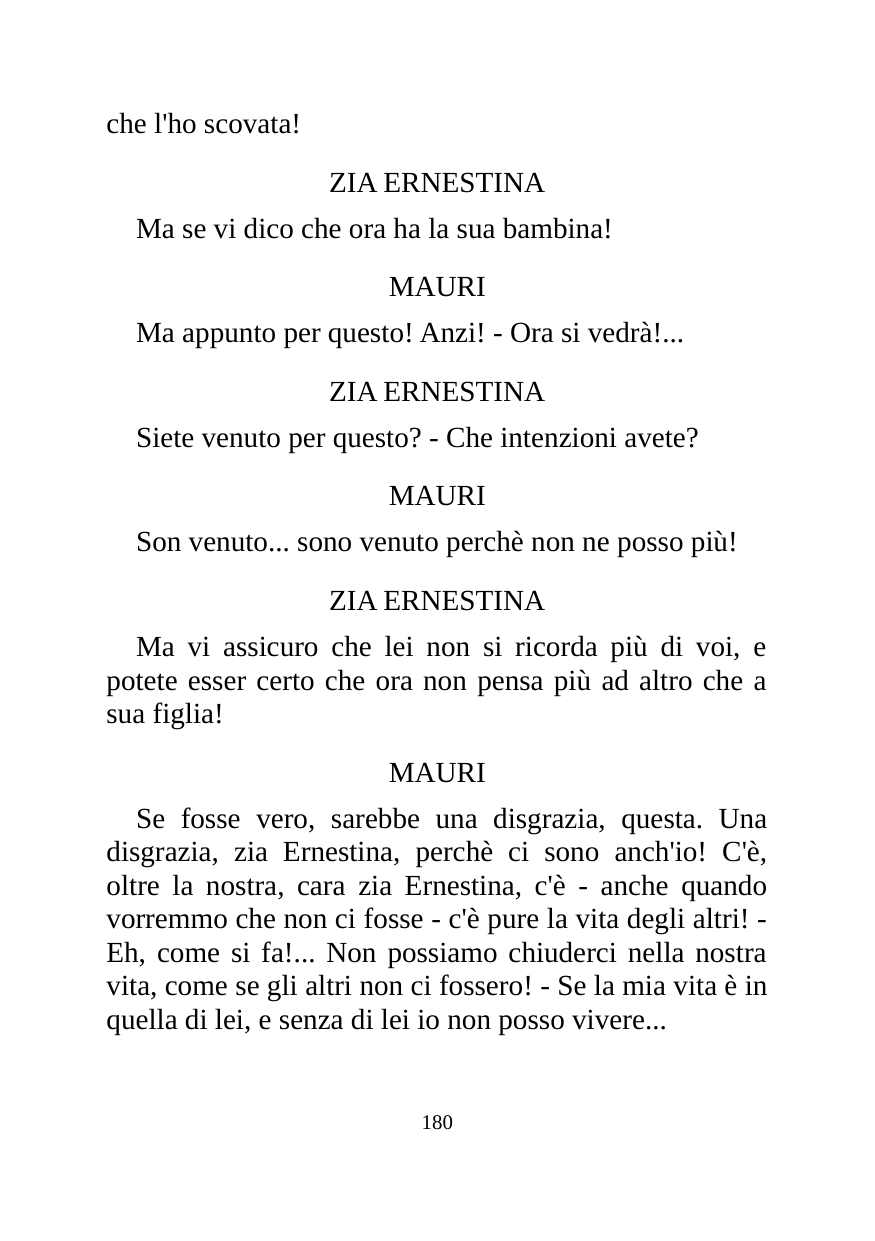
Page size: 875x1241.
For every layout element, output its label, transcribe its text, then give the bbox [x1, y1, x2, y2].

text ZIA ERNESTINA [106, 583, 768, 617]
text Ma vi assicuro che lei non si ricorda più di voi, e potete esser certo che ora non pensa più ad altro che a sua figlia! [106, 629, 768, 730]
text MAURI [106, 269, 768, 303]
text ZIA ERNESTINA [106, 165, 768, 198]
text Ma se vi dico che ora ha la sua bambina! [106, 211, 768, 244]
text MAURI [106, 478, 768, 512]
text Son venuto... sono venuto perchè non ne posso più! [106, 524, 768, 558]
text Siete venuto per questo? - Che intenzioni avete? [106, 420, 768, 453]
text che l'ho scovata! [106, 106, 768, 140]
text Ma appunto per questo! Anzi! - Ora si vedrà!... [106, 315, 768, 349]
text ZIA ERNESTINA [106, 374, 768, 407]
text MAURI [106, 755, 768, 788]
text Se fosse vero, sarebbe una disgrazia, questa. Una disgrazia, zia Ernestina, perchè ci sono anch'io! C'è, oltre la nostra, cara zia Ernestina, c'è - anche quando vorremmo che non ci fosse - c'è pure la vita degli altri! - Eh, come si fa!... Non possiamo chiuderci nella nostra vita, come se gli altri non ci fossero! - Se la mia vita è in quella di lei, e senza di lei io non posso vivere... [106, 801, 768, 1036]
